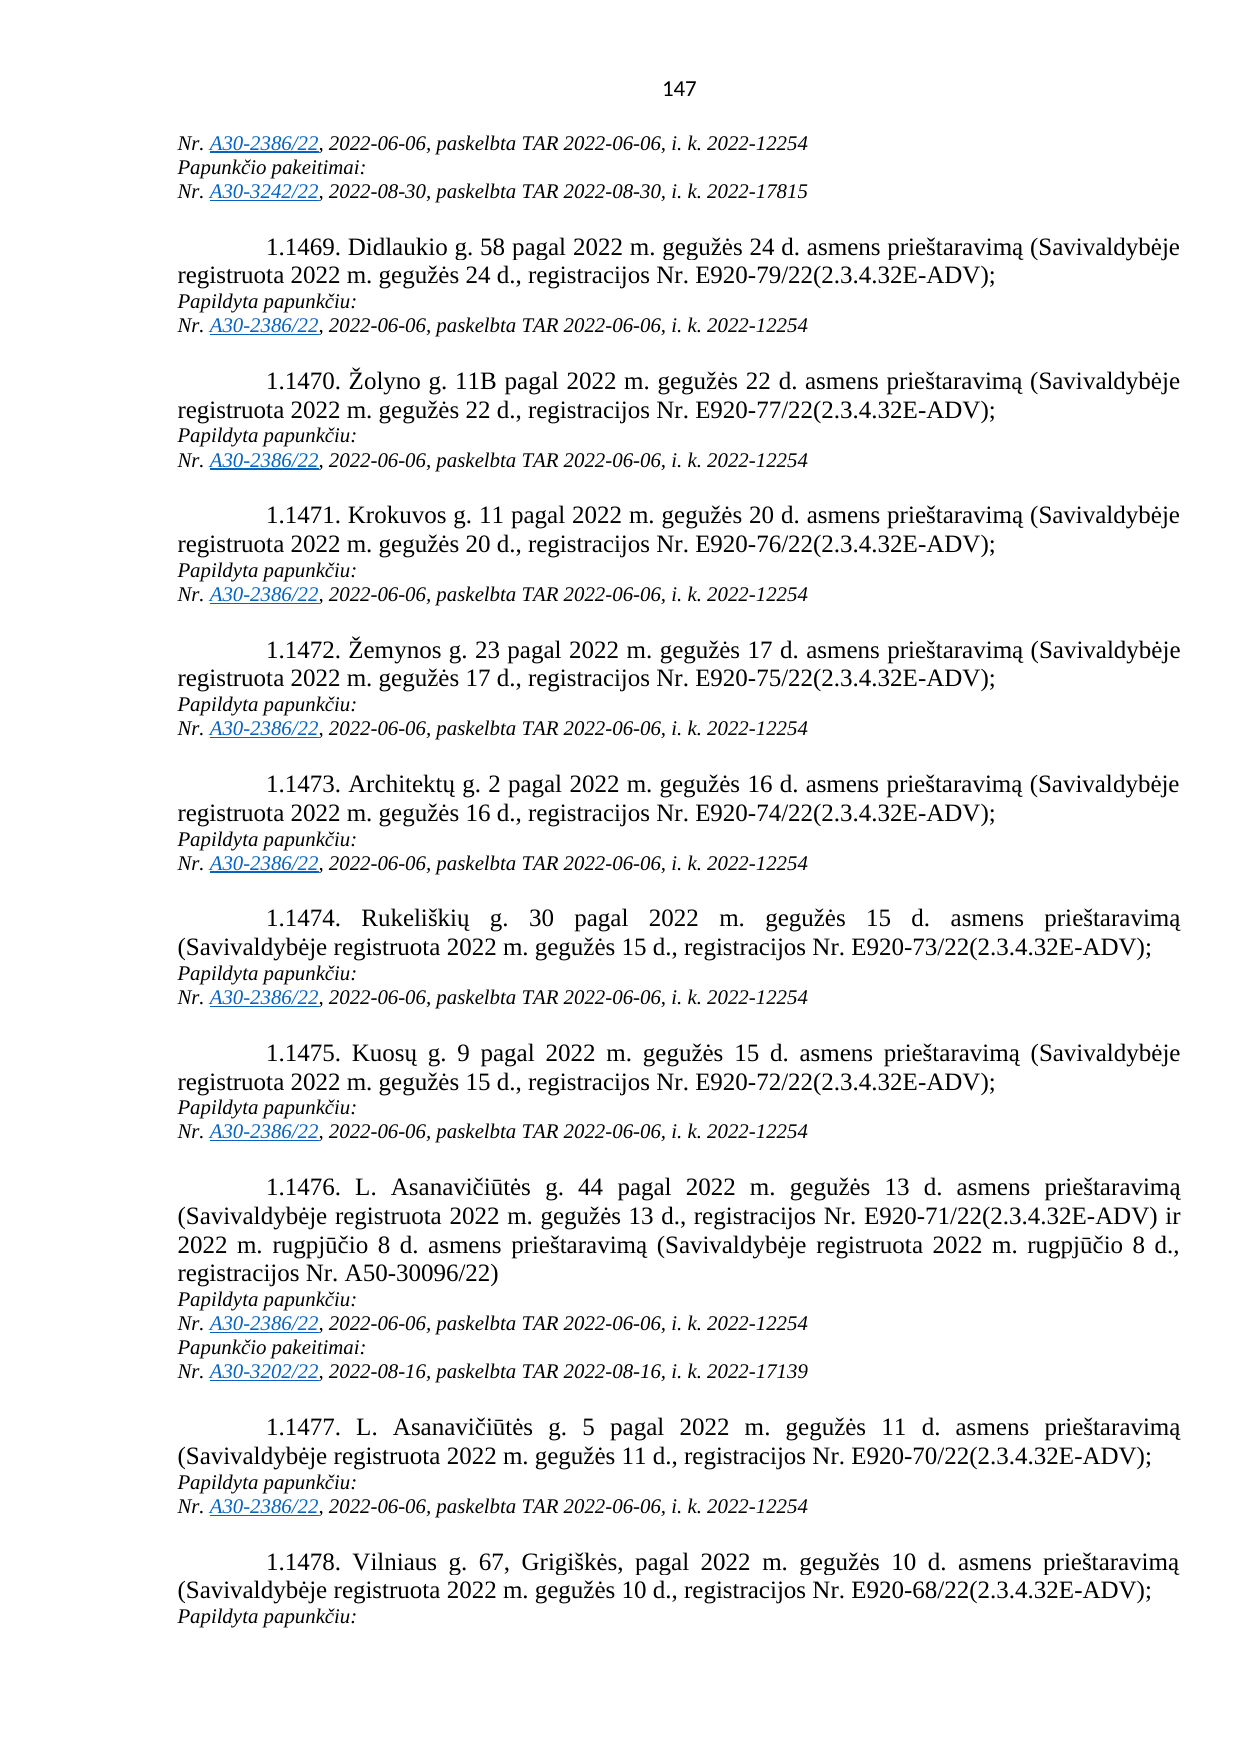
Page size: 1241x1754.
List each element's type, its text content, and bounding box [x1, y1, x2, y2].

text Papildyta papunkčiu: [177, 692, 1181, 716]
text 1.1475. Kuosų g. 9 pagal 2022 m. gegužės 15 d. asmens prieštaravimą (Savivaldybėje registruota 2022 m. gegužės 15 d., registracijos Nr. E920-72/22(2.3.4.32E-ADV); [177, 1038, 1181, 1095]
text Nr. A30-2386/22, 2022-06-06, paskelbta TAR 2022-06-06, i. k. 2022-12254 [177, 447, 1181, 472]
text Papildyta papunkčiu: [177, 1095, 1181, 1119]
text 1.1470. Žolyno g. 11B pagal 2022 m. gegužės 22 d. asmens prieštaravimą (Savivaldybėje registruota 2022 m. gegužės 22 d., registracijos Nr. E920-77/22(2.3.4.32E-ADV); [177, 366, 1181, 423]
text Nr. A30-2386/22, 2022-06-06, paskelbta TAR 2022-06-06, i. k. 2022-12254 [177, 582, 1181, 606]
text 1.1473. Architektų g. 2 pagal 2022 m. gegužės 16 d. asmens prieštaravimą (Savivaldybėje registruota 2022 m. gegužės 16 d., registracijos Nr. E920-74/22(2.3.4.32E-ADV); [177, 769, 1181, 827]
text Papunkčio pakeitimai: [177, 1335, 1181, 1359]
text Papildyta papunkčiu: [177, 1604, 1181, 1628]
text Papildyta papunkčiu: [177, 961, 1181, 985]
text Nr. A30-2386/22, 2022-06-06, paskelbta TAR 2022-06-06, i. k. 2022-12254 [177, 851, 1181, 875]
text 1.1477. L. Asanavičiūtės g. 5 pagal 2022 m. gegužės 11 d. asmens prieštaravimą (Savivaldybėje registruota 2022 m. gegužės 11 d., registracijos Nr. E920-70/22(2.3.4.32E-ADV); [177, 1412, 1181, 1470]
text Papildyta papunkčiu: [177, 558, 1181, 582]
text Nr. A30-2386/22, 2022-06-06, paskelbta TAR 2022-06-06, i. k. 2022-12254 [177, 131, 1181, 155]
text Nr. A30-2386/22, 2022-06-06, paskelbta TAR 2022-06-06, i. k. 2022-12254 [177, 313, 1181, 337]
text Papildyta papunkčiu: [177, 289, 1181, 313]
text Nr. A30-2386/22, 2022-06-06, paskelbta TAR 2022-06-06, i. k. 2022-12254 [177, 1311, 1181, 1335]
text Nr. A30-2386/22, 2022-06-06, paskelbta TAR 2022-06-06, i. k. 2022-12254 [177, 716, 1181, 740]
text Papildyta papunkčiu: [177, 423, 1181, 447]
text Papunkčio pakeitimai: [177, 155, 1181, 179]
text Papildyta papunkčiu: [177, 1287, 1181, 1311]
text Nr. A30-3242/22, 2022-08-30, paskelbta TAR 2022-08-30, i. k. 2022-17815 [177, 179, 1181, 203]
text 1.1474. Rukeliškių g. 30 pagal 2022 m. gegužės 15 d. asmens prieštaravimą (Savivaldybėje registruota 2022 m. gegužės 15 d., registracijos Nr. E920-73/22(2.3.4.32E-ADV); [177, 903, 1181, 961]
text Nr. A30-2386/22, 2022-06-06, paskelbta TAR 2022-06-06, i. k. 2022-12254 [177, 985, 1181, 1009]
text 1.1469. Didlaukio g. 58 pagal 2022 m. gegužės 24 d. asmens prieštaravimą (Savivaldybėje registruota 2022 m. gegužės 24 d., registracijos Nr. E920-79/22(2.3.4.32E-ADV); [177, 232, 1181, 289]
text 1.1472. Žemynos g. 23 pagal 2022 m. gegužės 17 d. asmens prieštaravimą (Savivaldybėje registruota 2022 m. gegužės 17 d., registracijos Nr. E920-75/22(2.3.4.32E-ADV); [177, 635, 1181, 692]
text 1.1476. L. Asanavičiūtės g. 44 pagal 2022 m. gegužės 13 d. asmens prieštaravimą (Savivaldybėje registruota 2022 m. gegužės 13 d., registracijos Nr. E920-71/22(2.3.4.32E-ADV) ir 2022 m. rugpjūčio 8 d. asmens prieštaravimą (Savivaldybėje registruota 2022 m. rugpjūčio 8 d., registracijos Nr. A50-30096/22) [177, 1172, 1181, 1287]
text Nr. A30-3202/22, 2022-08-16, paskelbta TAR 2022-08-16, i. k. 2022-17139 [177, 1359, 1181, 1383]
text 1.1478. Vilniaus g. 67, Grigiškės, pagal 2022 m. gegužės 10 d. asmens prieštaravimą (Savivaldybėje registruota 2022 m. gegužės 10 d., registracijos Nr. E920-68/22(2.3.4.32E-ADV); [177, 1547, 1181, 1604]
text 1.1471. Krokuvos g. 11 pagal 2022 m. gegužės 20 d. asmens prieštaravimą (Savivaldybėje registruota 2022 m. gegužės 20 d., registracijos Nr. E920-76/22(2.3.4.32E-ADV); [177, 500, 1181, 558]
text Nr. A30-2386/22, 2022-06-06, paskelbta TAR 2022-06-06, i. k. 2022-12254 [177, 1119, 1181, 1143]
text Papildyta papunkčiu: [177, 1470, 1181, 1494]
text Papildyta papunkčiu: [177, 827, 1181, 851]
text Nr. A30-2386/22, 2022-06-06, paskelbta TAR 2022-06-06, i. k. 2022-12254 [177, 1494, 1181, 1518]
